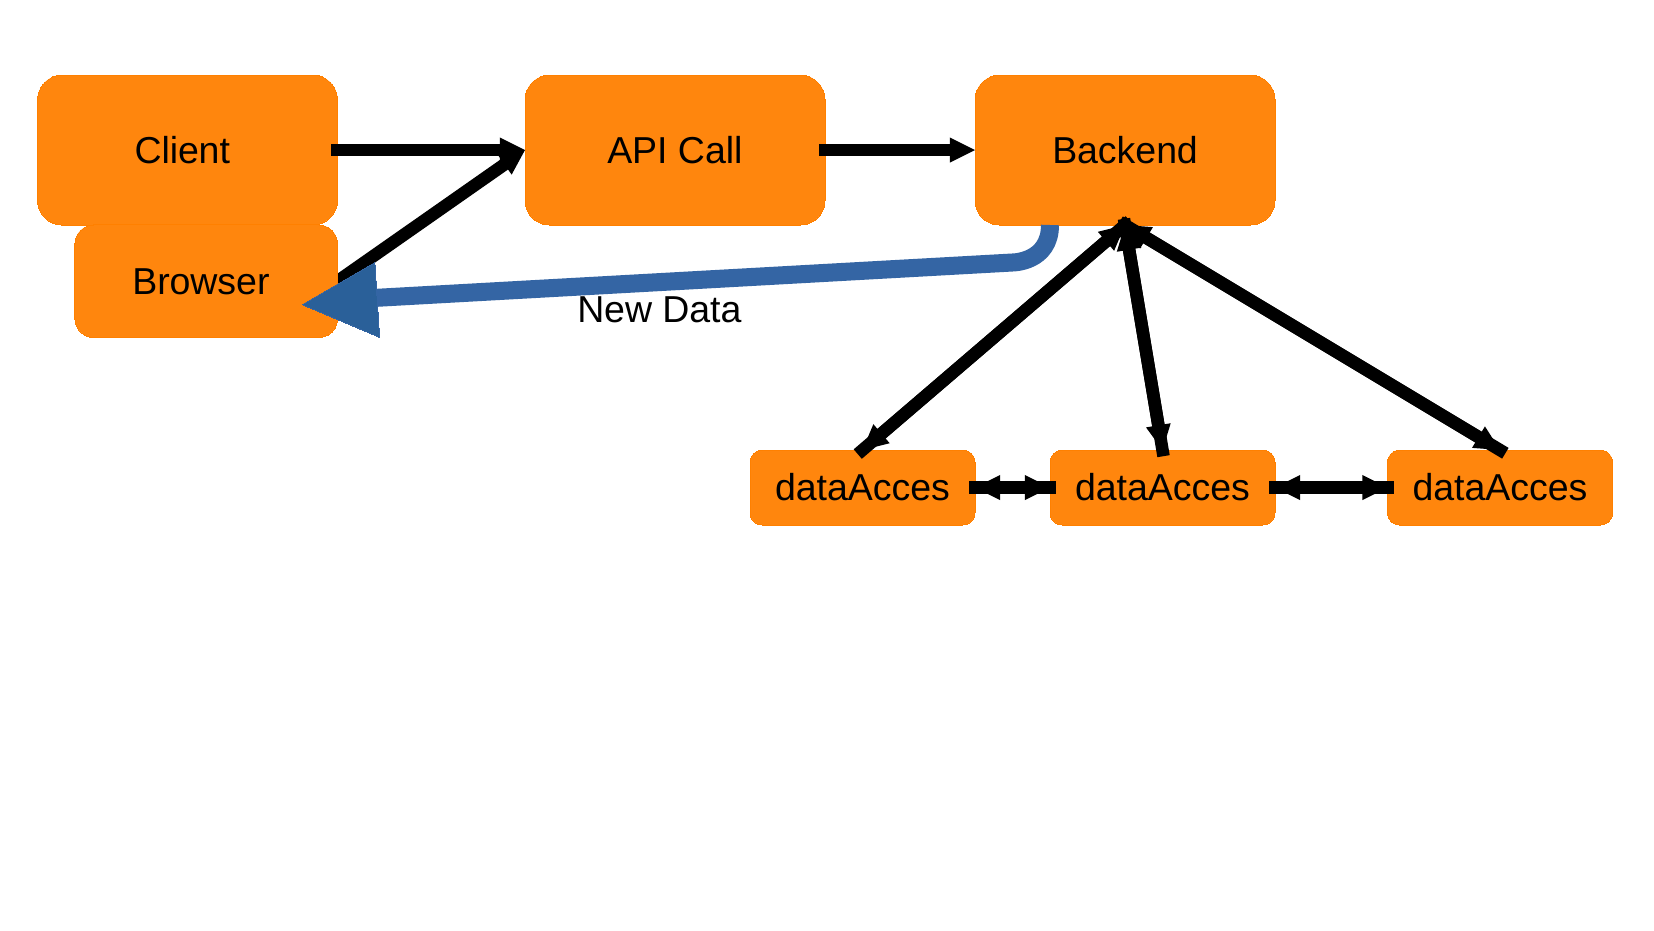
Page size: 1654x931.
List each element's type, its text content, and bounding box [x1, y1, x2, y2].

text_box [302, 262, 380, 338]
text_box Browser [74, 224, 338, 338]
text_box Backend [975, 75, 1276, 226]
text_box dataAcces [1387, 450, 1613, 526]
text_box API Call [525, 75, 826, 226]
text_box dataAcces [750, 450, 976, 526]
text_box dataAcces [1050, 450, 1276, 526]
text_box New Data [562, 280, 826, 338]
text_box Client [37, 75, 338, 226]
